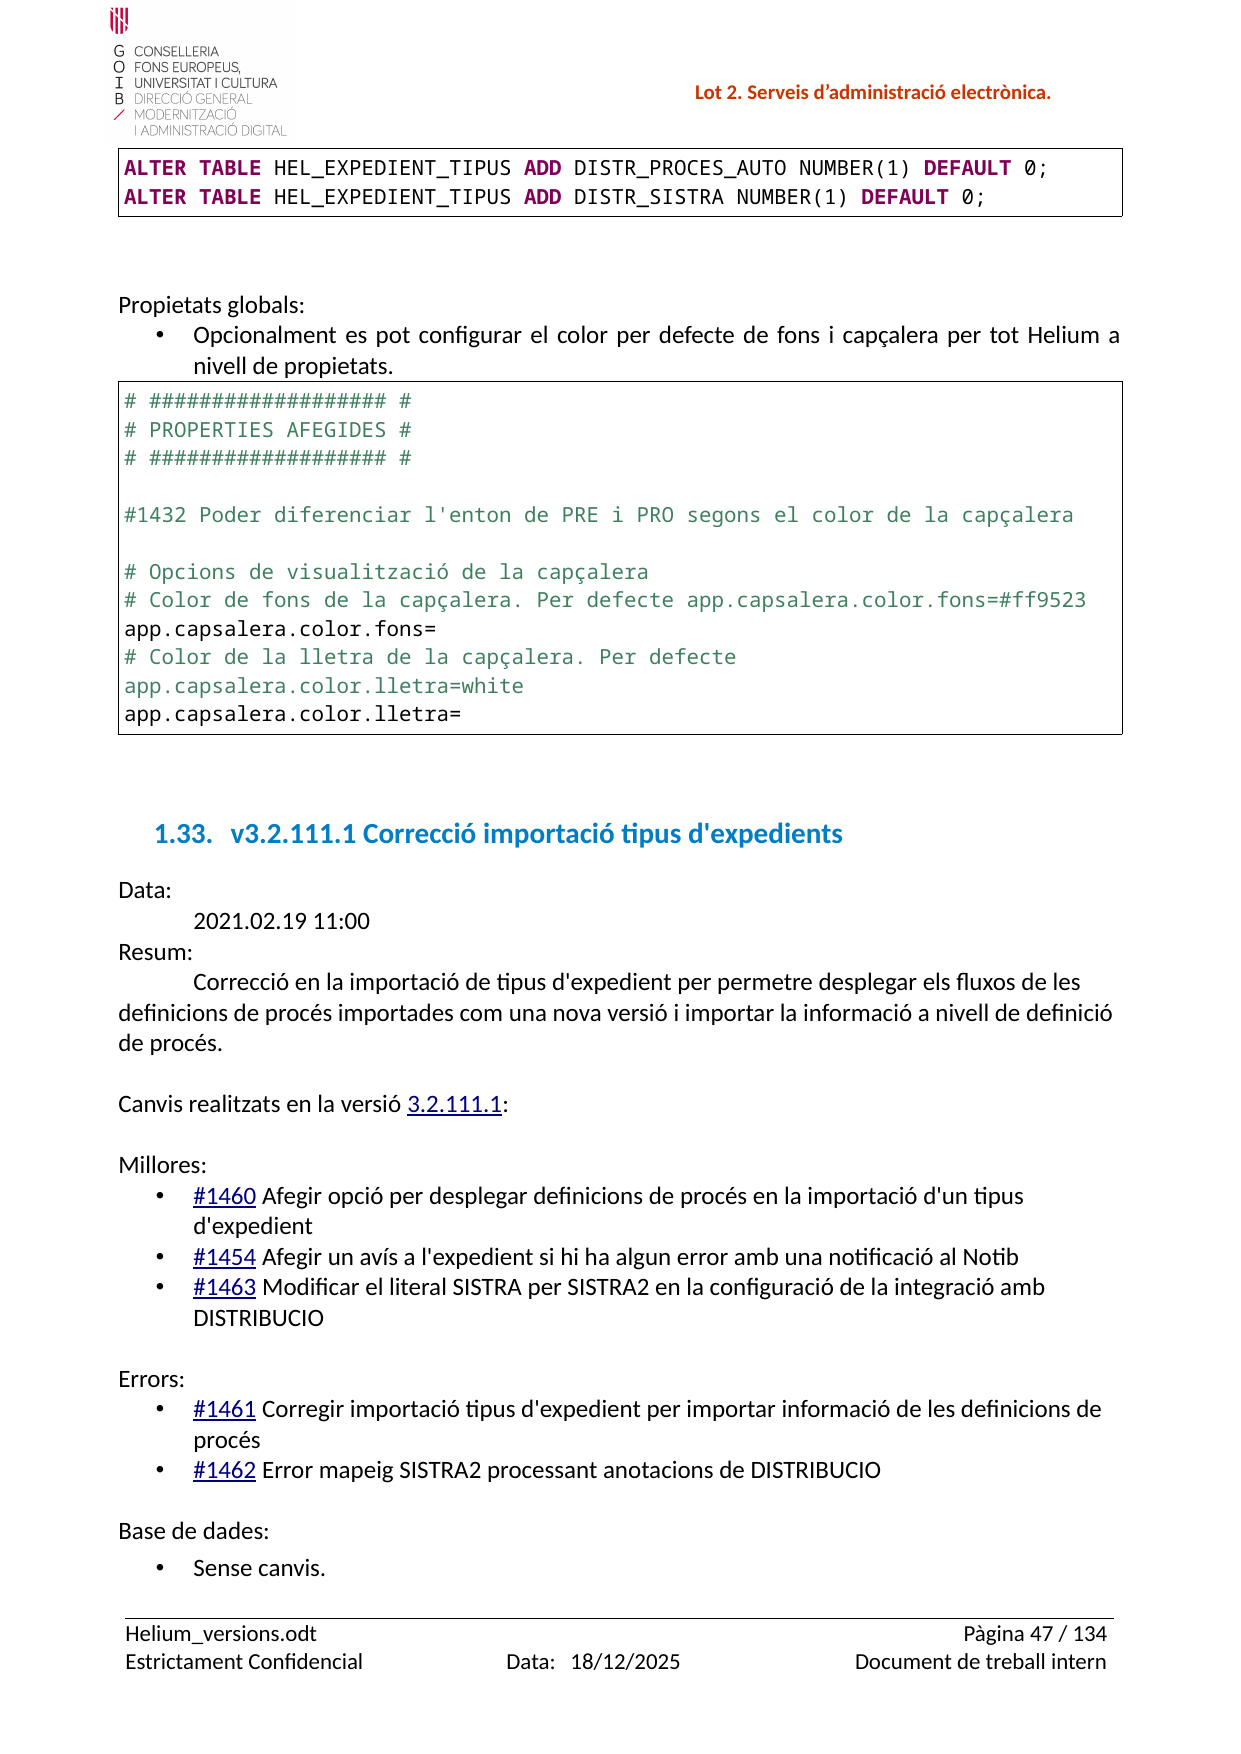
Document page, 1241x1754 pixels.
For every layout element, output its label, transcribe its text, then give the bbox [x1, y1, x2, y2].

text Data: [118, 874, 1122, 905]
text 2021.02.19 11:00 [118, 905, 1122, 936]
text Canvis realitzats en la versió 3.2.111.1: [118, 1088, 1122, 1119]
list #1454 Afegir un avís a l'expedient si hi ha algun error amb una notificació al Notib [156, 1241, 1122, 1271]
list #1462 Error mapeig SISTRA2 processant anotacions de DISTRIBUCIO [156, 1454, 1122, 1485]
text Millores: [118, 1149, 1122, 1180]
list #1460 Afegir opció per desplegar definicions de procés en la importació d'un tipus d'expedient [156, 1180, 1122, 1241]
table_header # ################### # # PROPERTIES AFEGIDES # # ################### # #1432 Poder diferenciar l'enton de PRE i PRO segons el color de la capçalera # Opcions de visualització de la capçalera # Color de fons de la capçalera. Per defecte app.capsalera.color.fons=#ff9523 app.capsalera.color.fons= # Color de la lletra de la capçalera. Per defecte app.capsalera.color.lletra=white app.capsalera.color.lletra= [119, 382, 1122, 733]
picture [100, 0, 297, 144]
text Propietats globals: [118, 289, 1122, 320]
list #1461 Corregir importació tipus d'expedient per importar informació de les definicions de procés [156, 1393, 1122, 1454]
text Errors: [118, 1363, 1122, 1393]
table_header ALTER TABLE HEL_EXPEDIENT_TIPUS ADD DISTR_PROCES_AUTO NUMBER(1) DEFAULT 0; ALTER TABLE HEL_EXPEDIENT_TIPUS ADD DISTR_SISTRA NUMBER(1) DEFAULT 0; [119, 149, 1122, 216]
text Base de dades: [118, 1516, 1122, 1546]
text Correcció en la importació de tipus d'expedient per permetre desplegar els fluxos de les definicions de procés importades com una nova versió i importar la informació a nivell de definició de procés. [118, 966, 1122, 1058]
list #1463 Modificar el literal SISTRA per SISTRA2 en la configuració de la integració amb DISTRIBUCIO [156, 1271, 1122, 1332]
text Resum: [118, 936, 1122, 966]
subtitle v3.2.111.1 Correcció importació tipus d'expedients [153, 815, 1122, 851]
list Opcionalment es pot configurar el color per defecte de fons i capçalera per tot Helium a nivell de propietats. [156, 320, 1122, 381]
list Sense canvis. [156, 1552, 1122, 1582]
